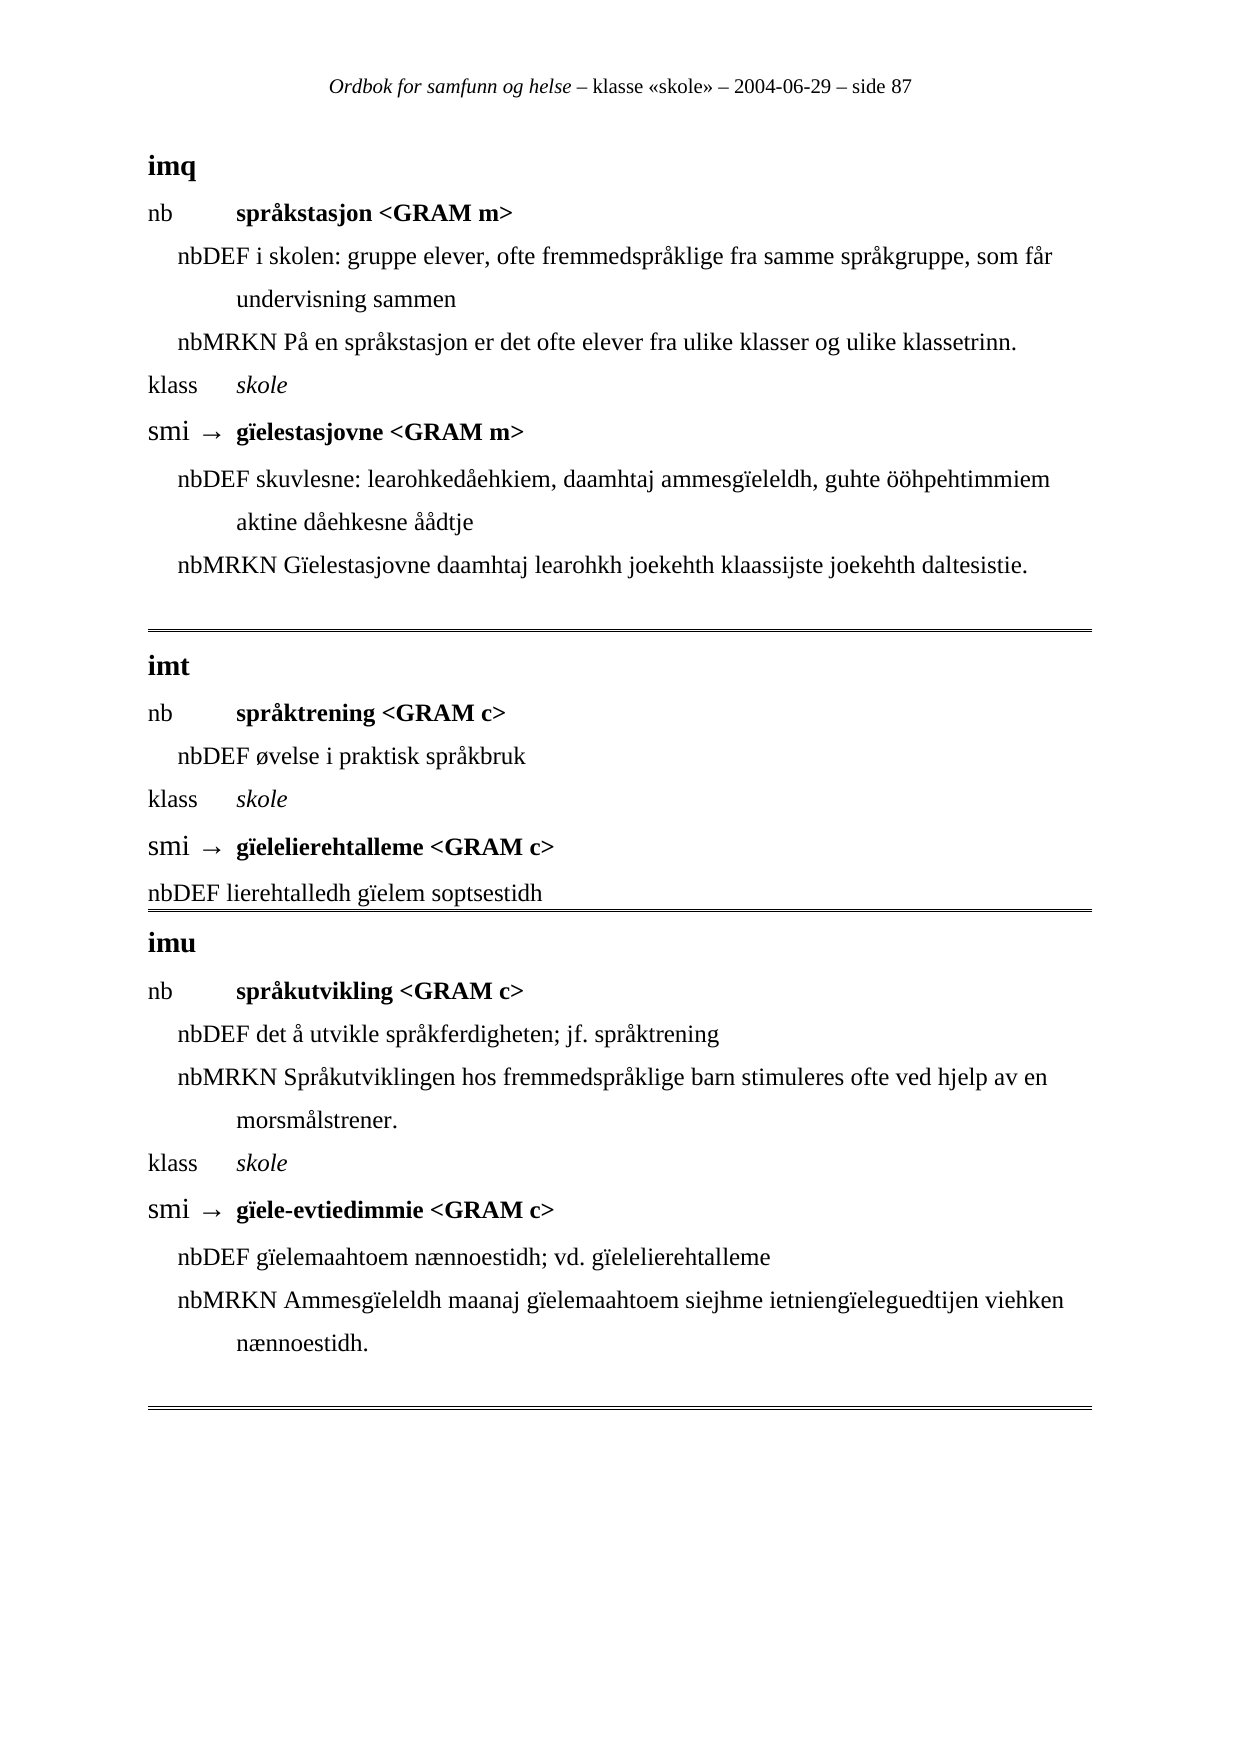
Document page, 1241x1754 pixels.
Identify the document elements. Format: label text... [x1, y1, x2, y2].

text klass skole [148, 370, 1092, 399]
text smi → gïelelierehtalleme <GRAM c> [148, 828, 1092, 861]
text klass skole [148, 784, 1092, 813]
text nbDEF gïelemaahtoem nænnoestidh; vd. gïelelierehtalleme [177, 1242, 1092, 1270]
text nbDEF lierehtalledh gïelem soptsestidh [148, 878, 1092, 909]
text nb språkutvikling <GRAM c> [148, 976, 1092, 1004]
text nb språktrening <GRAM c> [148, 698, 1092, 727]
text nbMRKN Ammesgïeleldh maanaj gïelemaahtoem siejhme ietniengïeleguedtijen viehken nænnoestidh. [177, 1285, 1092, 1357]
text imt [148, 648, 1092, 681]
text klass skole [148, 1148, 1092, 1177]
text smi → gïele-evtiedimmie <GRAM c> [148, 1191, 1092, 1225]
text imq [148, 148, 1092, 181]
text nb språkstasjon <GRAM m> [148, 198, 1092, 227]
text nbDEF øvelse i praktisk språkbruk [177, 741, 1092, 770]
text smi → gïelestasjovne <GRAM m> [148, 413, 1092, 447]
text nbDEF i skolen: gruppe elever, ofte fremmedspråklige fra samme språkgruppe, som får undervisning sammen [177, 241, 1092, 313]
text nbDEF det å utvikle språkferdigheten; jf. språktrening [177, 1019, 1092, 1048]
text nbDEF skuvlesne: learohkedåehkiem, daamhtaj ammesgïeleldh, guhte ööhpehtimmiem aktine dåehkesne åådtje [177, 464, 1092, 536]
text imu [148, 925, 1092, 959]
text nbMRKN Gïelestasjovne daamhtaj learohkh joekehth klaassijste joekehth daltesistie. [177, 550, 1092, 579]
text nbMRKN På en språkstasjon er det ofte elever fra ulike klasser og ulike klassetrinn. [177, 327, 1092, 356]
text nbMRKN Språkutviklingen hos fremmedspråklige barn stimuleres ofte ved hjelp av en morsmålstrener. [177, 1062, 1092, 1134]
